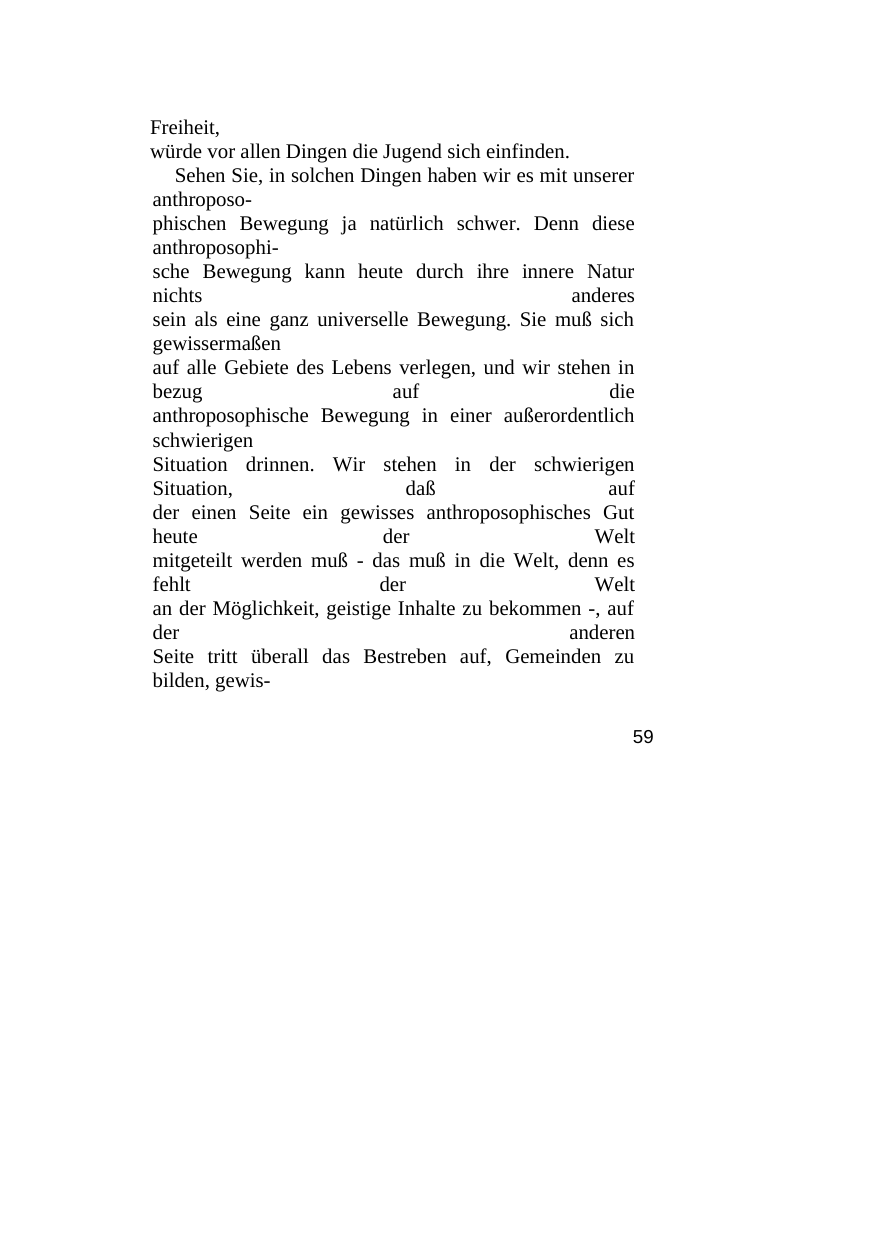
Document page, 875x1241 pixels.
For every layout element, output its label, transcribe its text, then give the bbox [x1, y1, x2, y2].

text Sehen Sie, in solchen Dingen haben wir es mit unserer anthroposo- phischen Bewegung ja natürlich schwer. Denn diese anthroposophi- sche Bewegung kann heute durch ihre innere Natur nichts anderes sein als eine ganz universelle Bewegung. Sie muß sich gewissermaßen auf alle Gebiete des Lebens verlegen, und wir stehen in bezug auf die anthroposophische Bewegung in einer außerordentlich schwierigen Situation drinnen. Wir stehen in der schwierigen Situation, daß auf der einen Seite ein gewisses anthroposophisches Gut heute der Welt mitgeteilt werden muß - das muß in die Welt, denn es fehlt der Welt an der Möglichkeit, geistige Inhalte zu bekommen -, auf der anderen Seite tritt überall das Bestreben auf, Gemeinden zu bilden, gewis- [152, 163, 635, 692]
text 59 [633, 726, 748, 747]
text Freiheit, würde vor allen Dingen die Jugend sich einfinden. [150, 115, 633, 163]
